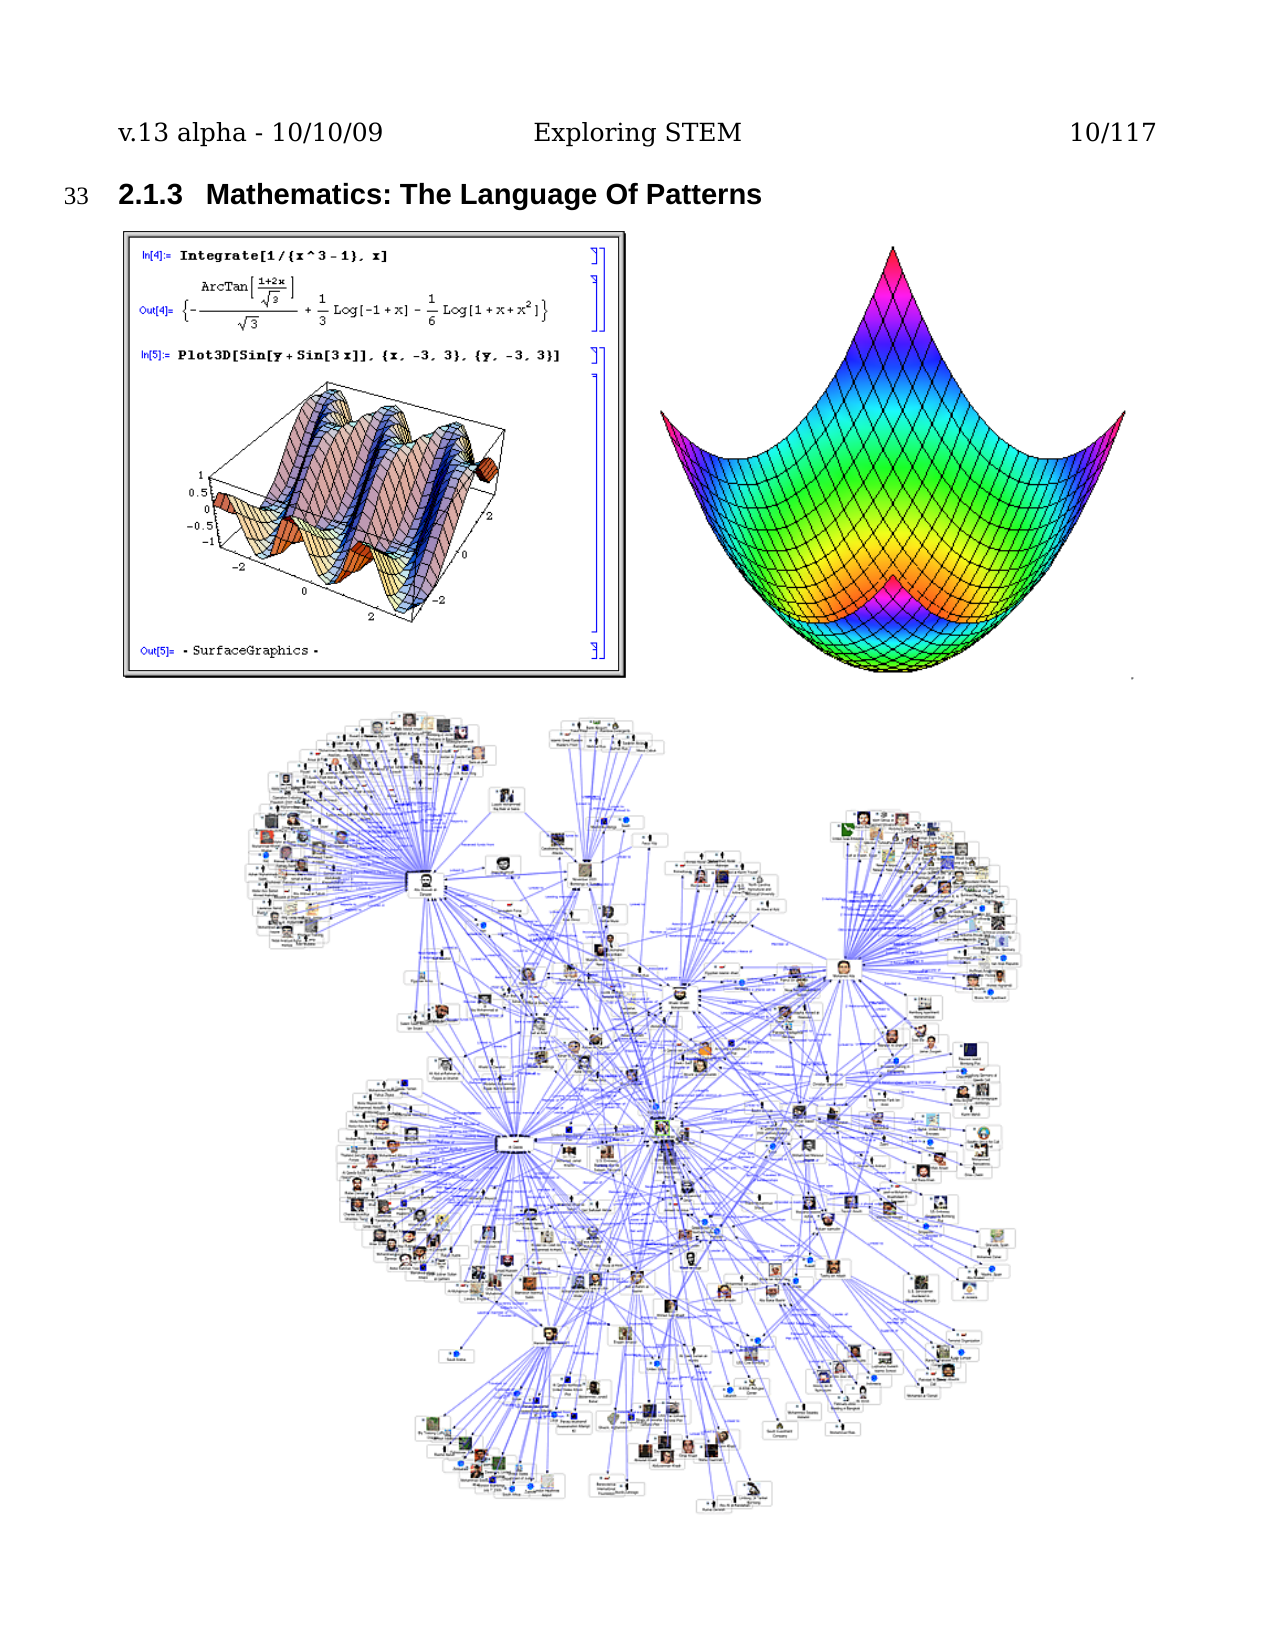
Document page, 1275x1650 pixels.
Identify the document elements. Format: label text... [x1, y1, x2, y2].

subtitle Mathematics: The Language Of Patterns [118, 177, 1157, 210]
picture [243, 710, 1024, 1516]
picture [652, 238, 1134, 680]
picture [122, 230, 627, 679]
